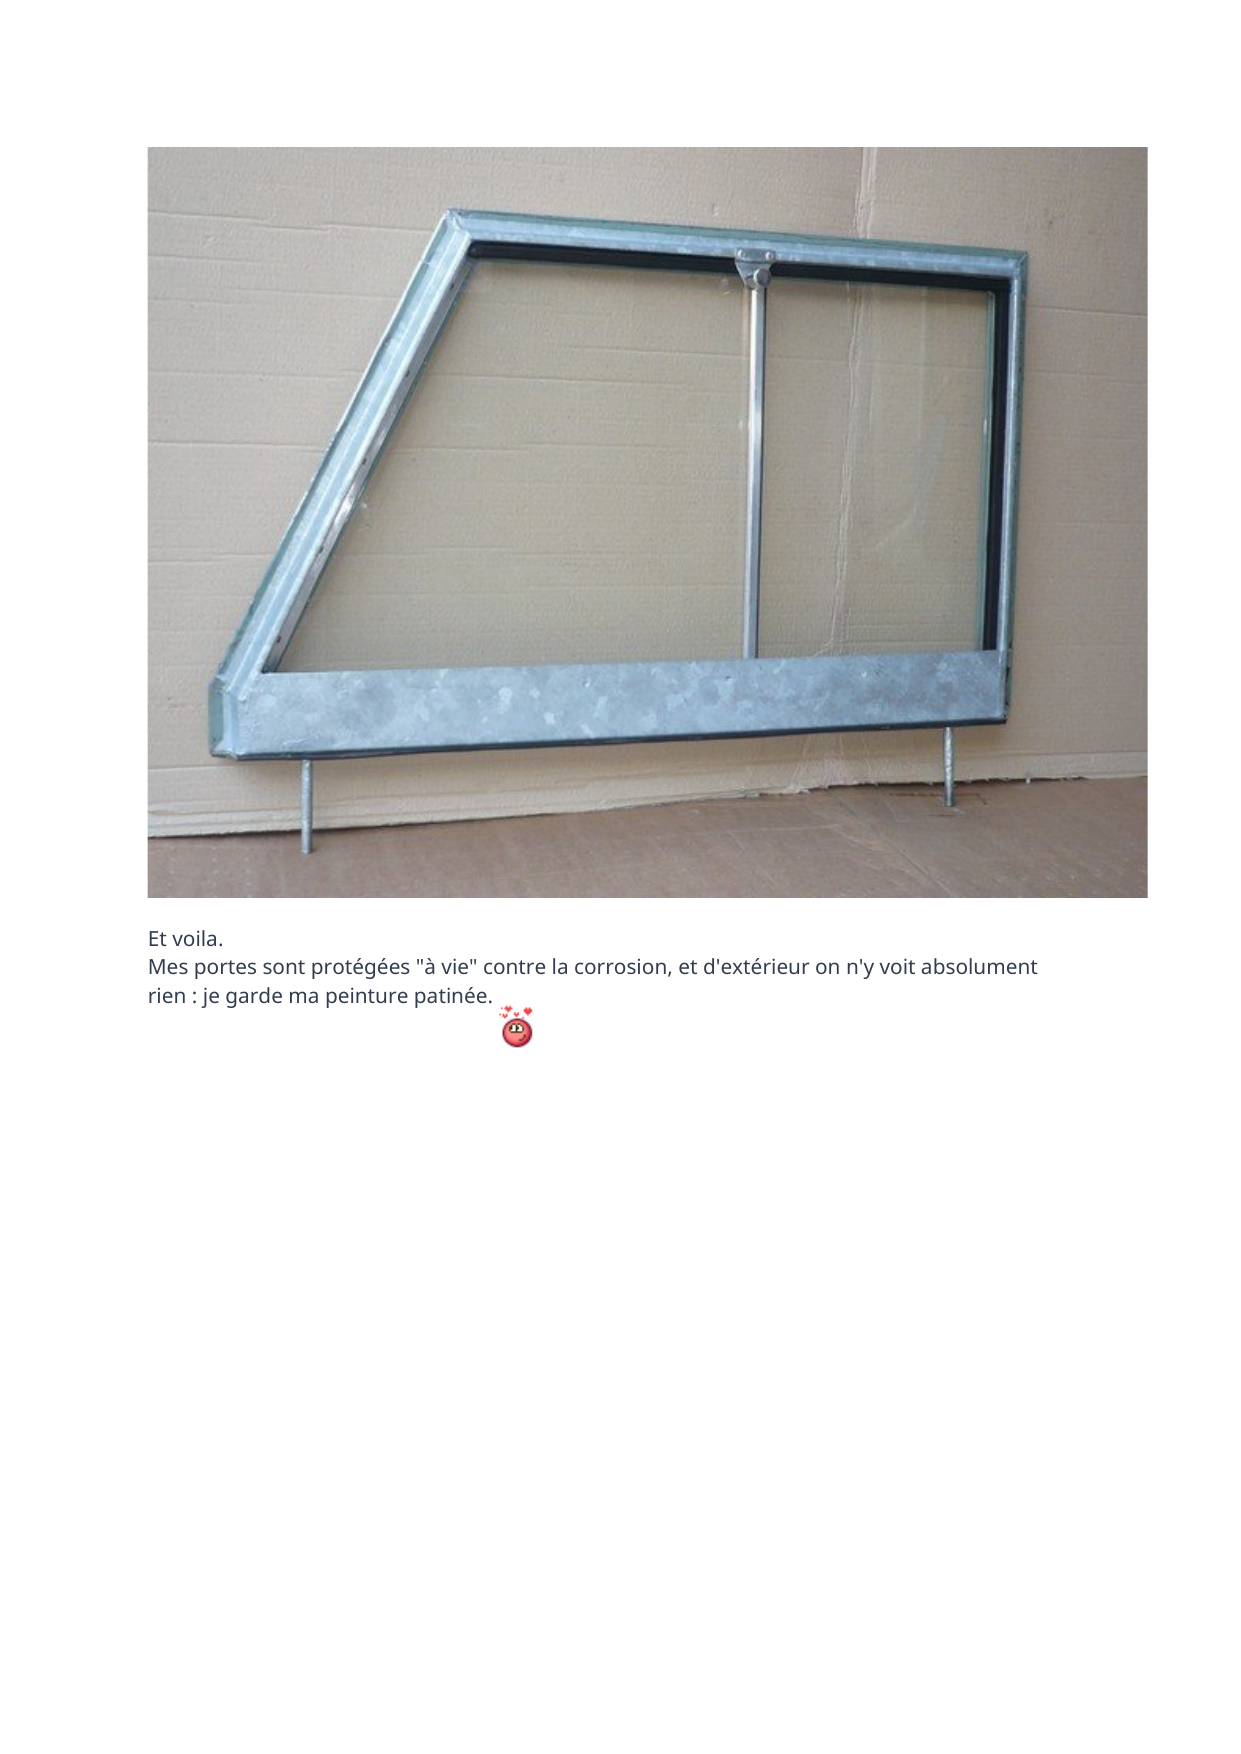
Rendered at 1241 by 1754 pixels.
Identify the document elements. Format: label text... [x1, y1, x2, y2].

picture [147, 147, 1148, 898]
text Mes portes sont protégées "à vie" contre la corrosion, et d'extérieur on n'y voit absolument rien : je garde ma peinture patinée. [148, 952, 1093, 1048]
picture [498, 1003, 533, 1049]
text Et voila. [148, 924, 1093, 952]
